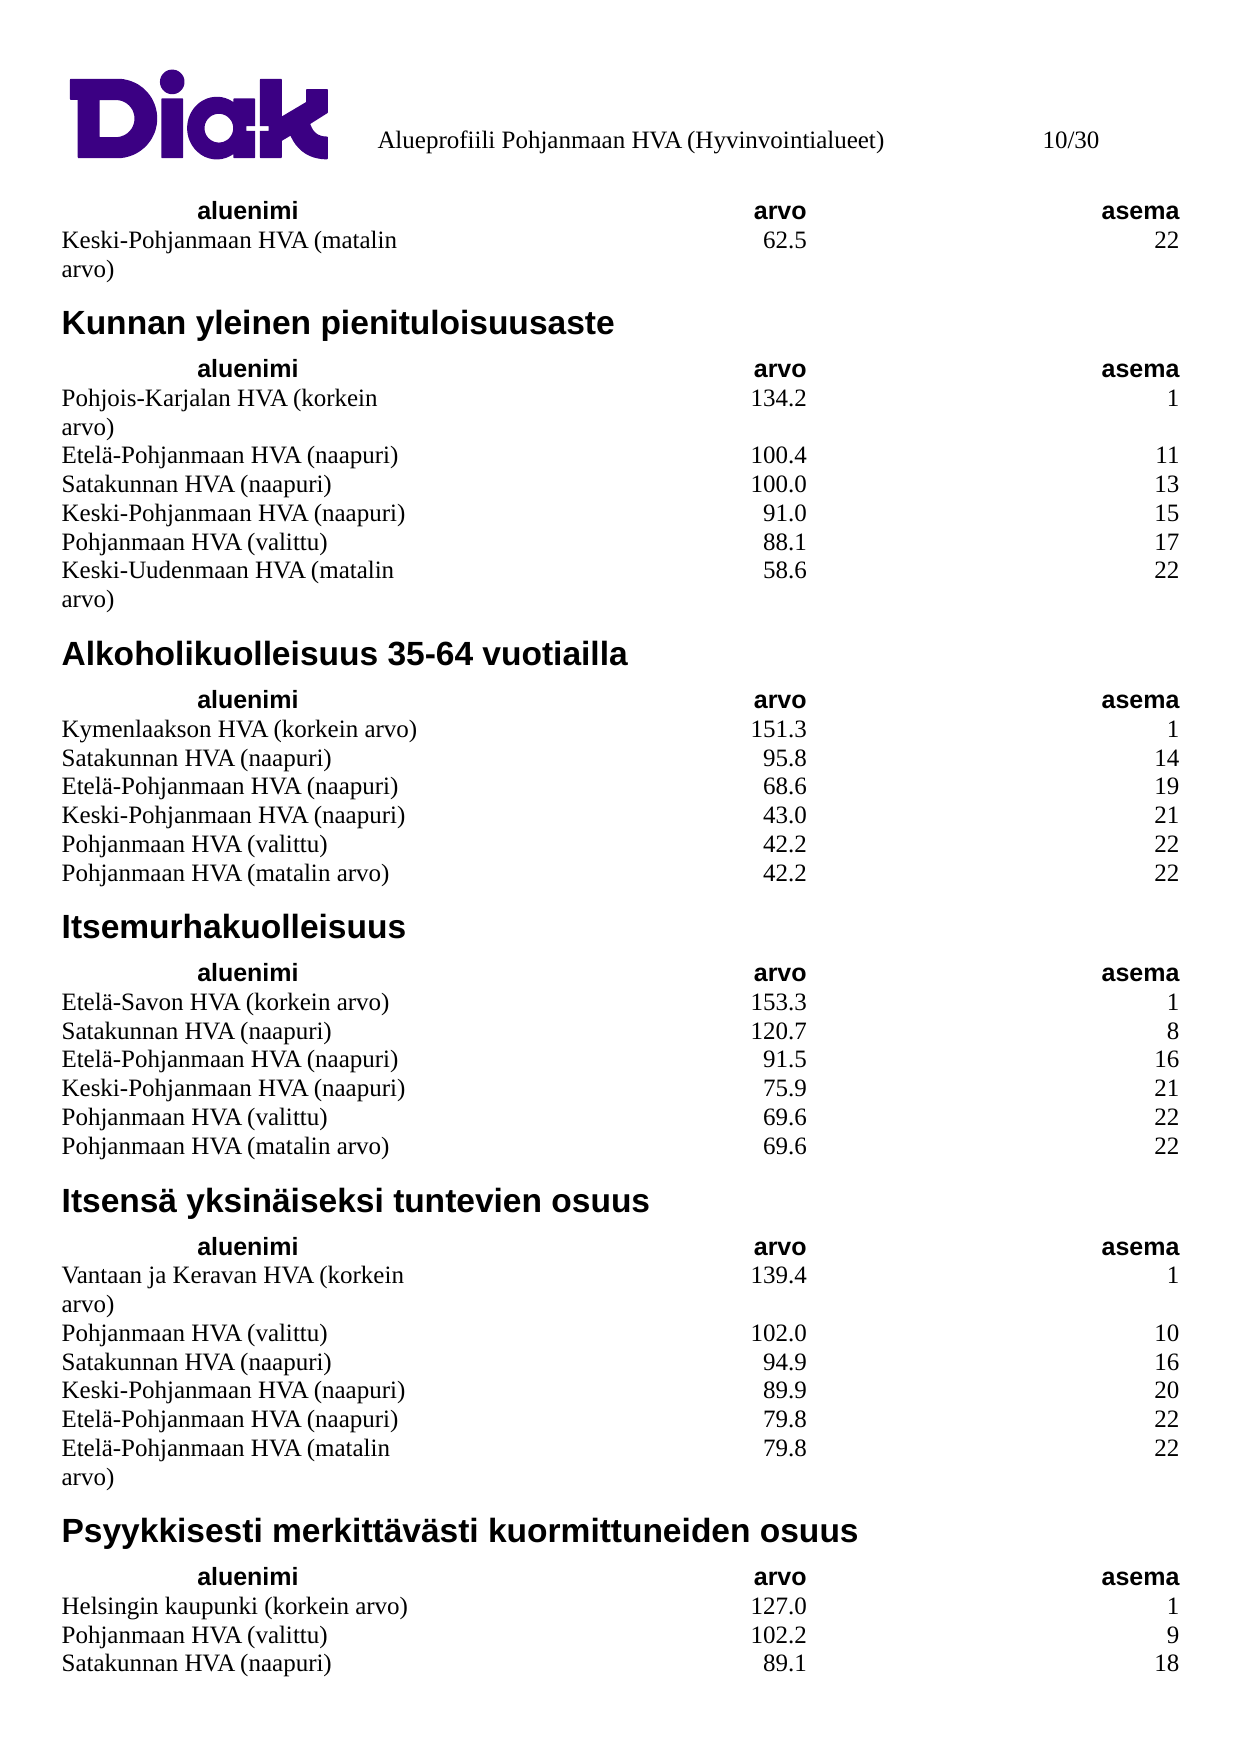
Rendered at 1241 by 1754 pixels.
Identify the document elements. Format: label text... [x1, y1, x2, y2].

table_cell 95.8 [434, 743, 806, 771]
table_cell Keski-Pohjanmaan HVA (naapuri) [61, 800, 434, 829]
table_cell 17 [806, 527, 1179, 556]
table_header aluenimi [61, 685, 434, 714]
table_header aluenimi [61, 1232, 434, 1260]
table_cell 1 [806, 1260, 1179, 1318]
table_cell 16 [806, 1347, 1179, 1375]
table_cell 21 [806, 1073, 1179, 1102]
table_cell Satakunnan HVA (naapuri) [61, 743, 434, 771]
table_cell 1 [806, 987, 1179, 1016]
table_cell Etelä-Pohjanmaan HVA (naapuri) [61, 1045, 434, 1073]
subtitle Psyykkisesti merkittävästi kuormittuneiden osuus [61, 1511, 1179, 1550]
table_cell Satakunnan HVA (naapuri) [61, 1016, 434, 1044]
table_cell Etelä-Pohjanmaan HVA (naapuri) [61, 441, 434, 469]
table_header asema [806, 354, 1179, 383]
table_header aluenimi [61, 958, 434, 987]
table_cell 10 [806, 1318, 1179, 1347]
table_cell 91.0 [434, 498, 806, 527]
table_cell 8 [806, 1016, 1179, 1044]
table_cell Helsingin kaupunki (korkein arvo) [61, 1591, 434, 1620]
table_header arvo [434, 196, 806, 225]
table_cell Keski-Pohjanmaan HVA (naapuri) [61, 1375, 434, 1404]
table_cell Pohjanmaan HVA (valittu) [61, 1620, 434, 1648]
table_cell 58.6 [434, 556, 806, 613]
table_header arvo [434, 1232, 806, 1260]
table_header aluenimi [61, 354, 434, 383]
table_cell 9 [806, 1620, 1179, 1648]
table_cell Satakunnan HVA (naapuri) [61, 1649, 434, 1677]
table_cell 79.8 [434, 1404, 806, 1433]
table_cell 127.0 [434, 1591, 806, 1620]
table_cell Pohjanmaan HVA (valittu) [61, 1102, 434, 1131]
table_cell 1 [806, 1591, 1179, 1620]
table_cell Pohjanmaan HVA (valittu) [61, 829, 434, 858]
table_cell 43.0 [434, 800, 806, 829]
table_cell 22 [806, 1433, 1179, 1490]
table_header arvo [434, 685, 806, 714]
table_cell Pohjanmaan HVA (valittu) [61, 1318, 434, 1347]
table_cell 75.9 [434, 1073, 806, 1102]
table_cell 69.6 [434, 1102, 806, 1131]
table_cell 102.0 [434, 1318, 806, 1347]
table_cell 79.8 [434, 1433, 806, 1490]
table_cell 100.0 [434, 469, 806, 498]
table_cell Etelä-Pohjanmaan HVA (matalin arvo) [61, 1433, 434, 1490]
table_cell 100.4 [434, 441, 806, 469]
table_cell 89.1 [434, 1649, 806, 1677]
table_header arvo [434, 1562, 806, 1591]
table_cell 1 [806, 714, 1179, 743]
table_cell 14 [806, 743, 1179, 771]
table_cell 1 [806, 383, 1179, 441]
table_header aluenimi [61, 196, 434, 225]
table_cell 13 [806, 469, 1179, 498]
table_cell 19 [806, 771, 1179, 800]
table_cell 42.2 [434, 858, 806, 886]
table_header arvo [434, 354, 806, 383]
table_cell 22 [806, 556, 1179, 613]
table_header asema [806, 196, 1179, 225]
table_cell 120.7 [434, 1016, 806, 1044]
table_cell 22 [806, 858, 1179, 886]
table_cell 42.2 [434, 829, 806, 858]
table_cell 94.9 [434, 1347, 806, 1375]
table_cell 134.2 [434, 383, 806, 441]
table_header asema [806, 958, 1179, 987]
table_cell Keski-Pohjanmaan HVA (naapuri) [61, 498, 434, 527]
table_cell Etelä-Pohjanmaan HVA (naapuri) [61, 771, 434, 800]
table_cell 68.6 [434, 771, 806, 800]
table_cell Keski-Uudenmaan HVA (matalin arvo) [61, 556, 434, 613]
subtitle Itsemurhakuolleisuus [61, 907, 1179, 946]
table_cell 22 [806, 1404, 1179, 1433]
table_cell 22 [806, 1131, 1179, 1159]
table_cell 102.2 [434, 1620, 806, 1648]
table_cell Kymenlaakson HVA (korkein arvo) [61, 714, 434, 743]
table_header asema [806, 1562, 1179, 1591]
table_cell Etelä-Savon HVA (korkein arvo) [61, 987, 434, 1016]
table_cell Pohjanmaan HVA (matalin arvo) [61, 1131, 434, 1159]
table_cell 11 [806, 441, 1179, 469]
table_cell 22 [806, 1102, 1179, 1131]
table_cell 18 [806, 1649, 1179, 1677]
table_cell Keski-Pohjanmaan HVA (matalin arvo) [61, 225, 434, 282]
subtitle Kunnan yleinen pienituloisuusaste [61, 303, 1179, 342]
table_cell 151.3 [434, 714, 806, 743]
table_cell 153.3 [434, 987, 806, 1016]
subtitle Itsensä yksinäiseksi tuntevien osuus [61, 1180, 1179, 1219]
table_cell Vantaan ja Keravan HVA (korkein arvo) [61, 1260, 434, 1318]
table_header arvo [434, 958, 806, 987]
table_header aluenimi [61, 1562, 434, 1591]
table_header asema [806, 685, 1179, 714]
table_cell 91.5 [434, 1045, 806, 1073]
table_cell 22 [806, 225, 1179, 282]
table_cell 21 [806, 800, 1179, 829]
table_cell Pohjanmaan HVA (valittu) [61, 527, 434, 556]
table_cell Pohjois-Karjalan HVA (korkein arvo) [61, 383, 434, 441]
subtitle Alkoholikuolleisuus 35-64 vuotiailla [61, 634, 1179, 673]
table_cell 62.5 [434, 225, 806, 282]
table_cell Keski-Pohjanmaan HVA (naapuri) [61, 1073, 434, 1102]
table_cell 20 [806, 1375, 1179, 1404]
table_cell Satakunnan HVA (naapuri) [61, 469, 434, 498]
table_cell 15 [806, 498, 1179, 527]
table_cell 69.6 [434, 1131, 806, 1159]
table_cell 89.9 [434, 1375, 806, 1404]
table_cell Satakunnan HVA (naapuri) [61, 1347, 434, 1375]
table_cell 88.1 [434, 527, 806, 556]
table_cell 139.4 [434, 1260, 806, 1318]
table_cell 22 [806, 829, 1179, 858]
table_cell Etelä-Pohjanmaan HVA (naapuri) [61, 1404, 434, 1433]
table_cell 16 [806, 1045, 1179, 1073]
table_cell Pohjanmaan HVA (matalin arvo) [61, 858, 434, 886]
table_header asema [806, 1232, 1179, 1260]
